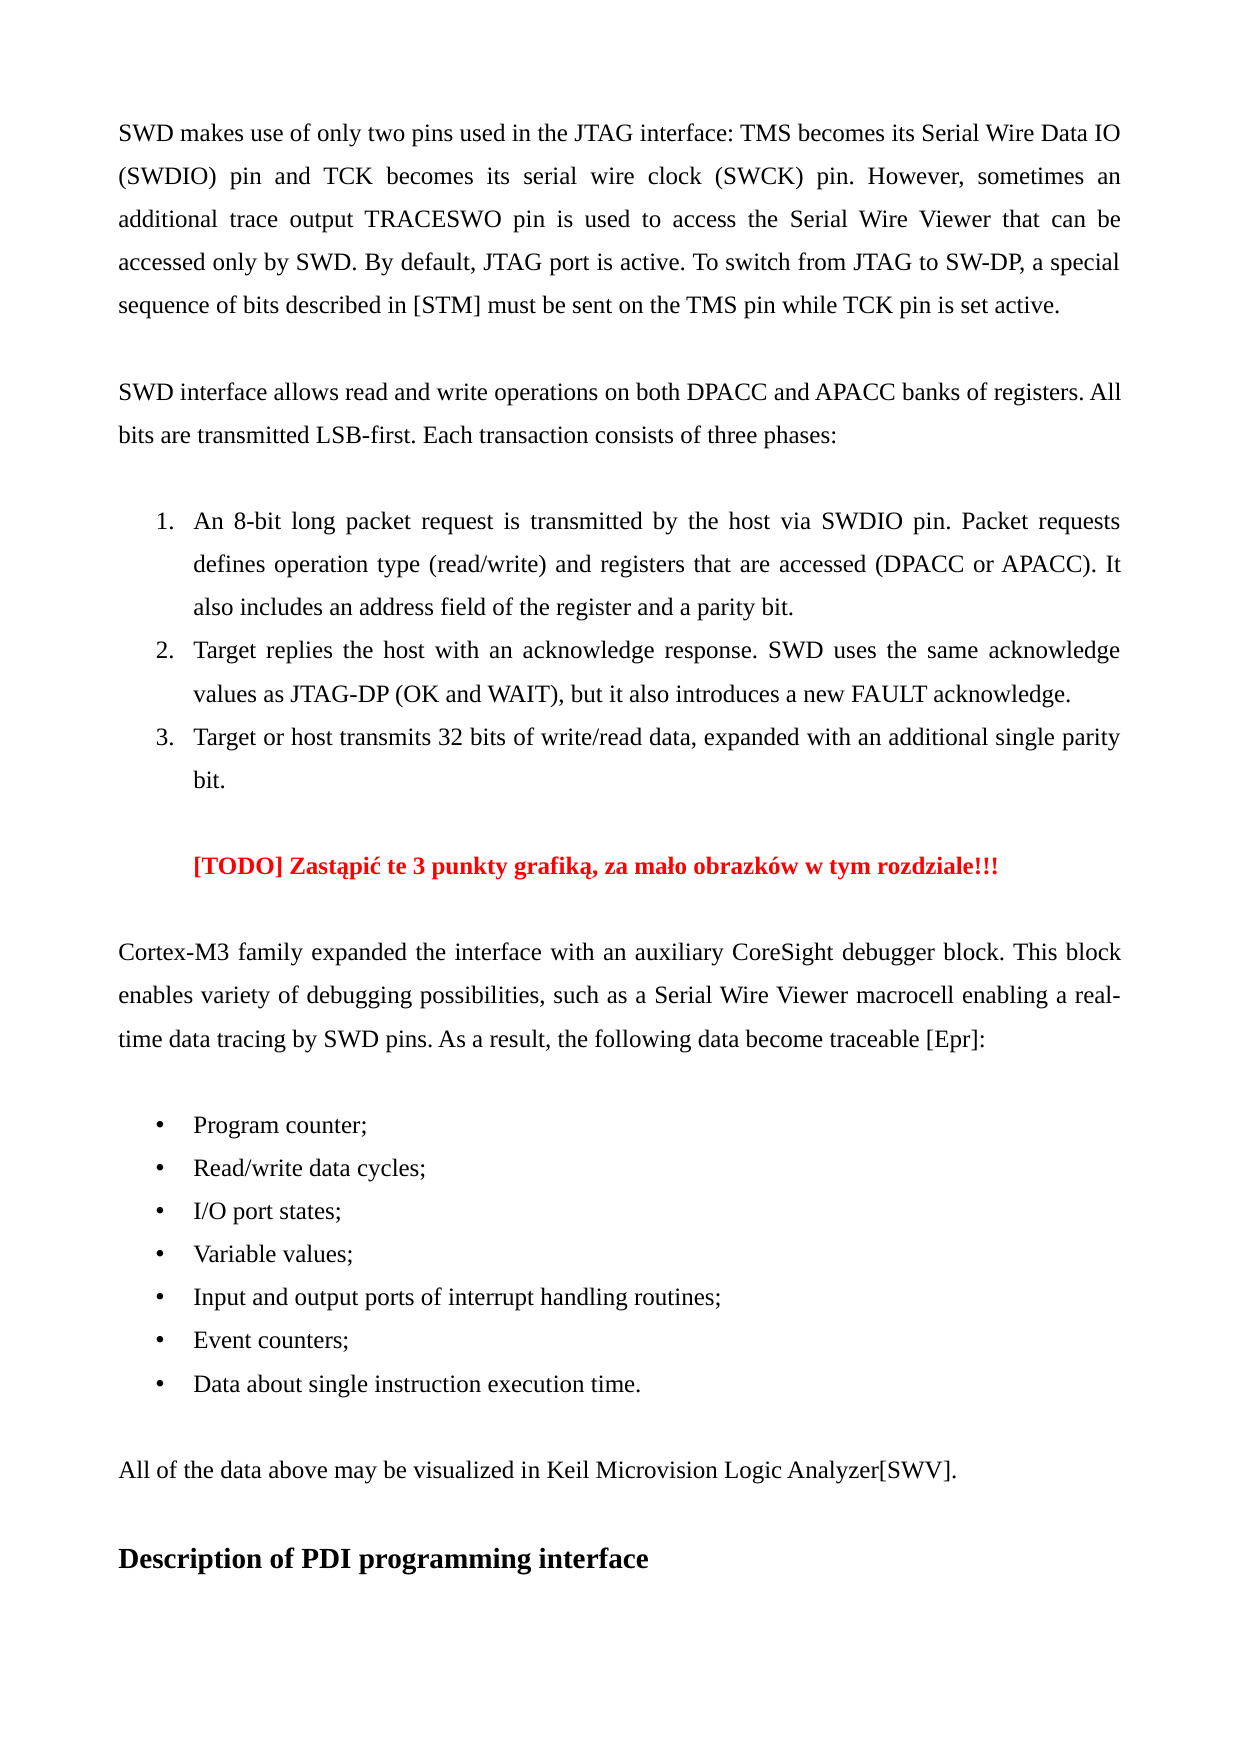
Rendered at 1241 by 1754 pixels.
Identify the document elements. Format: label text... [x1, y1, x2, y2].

list Data about single instruction execution time. [156, 1369, 1122, 1397]
list [TODO] Zastąpić te 3 punkty grafiką, za mało obrazków w tym rozdziale!!! [156, 851, 1122, 880]
text SWD interface allows read and write operations on both DPACC and APACC banks of registers. All bits are transmitted LSB-first. Each transaction consists of three phases: [118, 377, 1122, 449]
text All of the data above may be visualized in Keil Microvision Logic Analyzer[SWV]. [118, 1455, 1122, 1484]
list I/O port states; [156, 1196, 1122, 1225]
list An 8-bit long packet request is transmitted by the host via SWDIO pin. Packet requests defines operation type (read/write) and registers that are accessed (DPACC or APACC). It also includes an address field of the register and a parity bit. [156, 506, 1122, 621]
list Program counter; [156, 1110, 1122, 1139]
list Event counters; [156, 1326, 1122, 1354]
text Cortex-M3 family expanded the interface with an auxiliary CoreSight debugger block. This block enables variety of debugging possibilities, such as a Serial Wire Viewer macrocell enabling a real-time data tracing by SWD pins. As a result, the following data become traceable [Epr]: [118, 937, 1122, 1052]
list Read/write data cycles; [156, 1153, 1122, 1182]
text SWD makes use of only two pins used in the JTAG interface: TMS becomes its Serial Wire Data IO (SWDIO) pin and TCK becomes its serial wire clock (SWCK) pin. However, sometimes an additional trace output TRACESWO pin is used to access the Serial Wire Viewer that can be accessed only by SWD. By default, JTAG port is active. To switch from JTAG to SW-DP, a special sequence of bits described in [STM] must be sent on the TMS pin while TCK pin is set active. [118, 118, 1122, 319]
list Target or host transmits 32 bits of write/read data, expanded with an additional single parity bit. [156, 722, 1122, 794]
list Target replies the host with an acknowledge response. SWD uses the same acknowledge values as JTAG-DP (OK and WAIT), but it also introduces a new FAULT acknowledge. [156, 636, 1122, 707]
list Variable values; [156, 1239, 1122, 1268]
text Description of PDI programming interface [118, 1541, 1122, 1575]
list Input and output ports of interrupt handling routines; [156, 1282, 1122, 1311]
